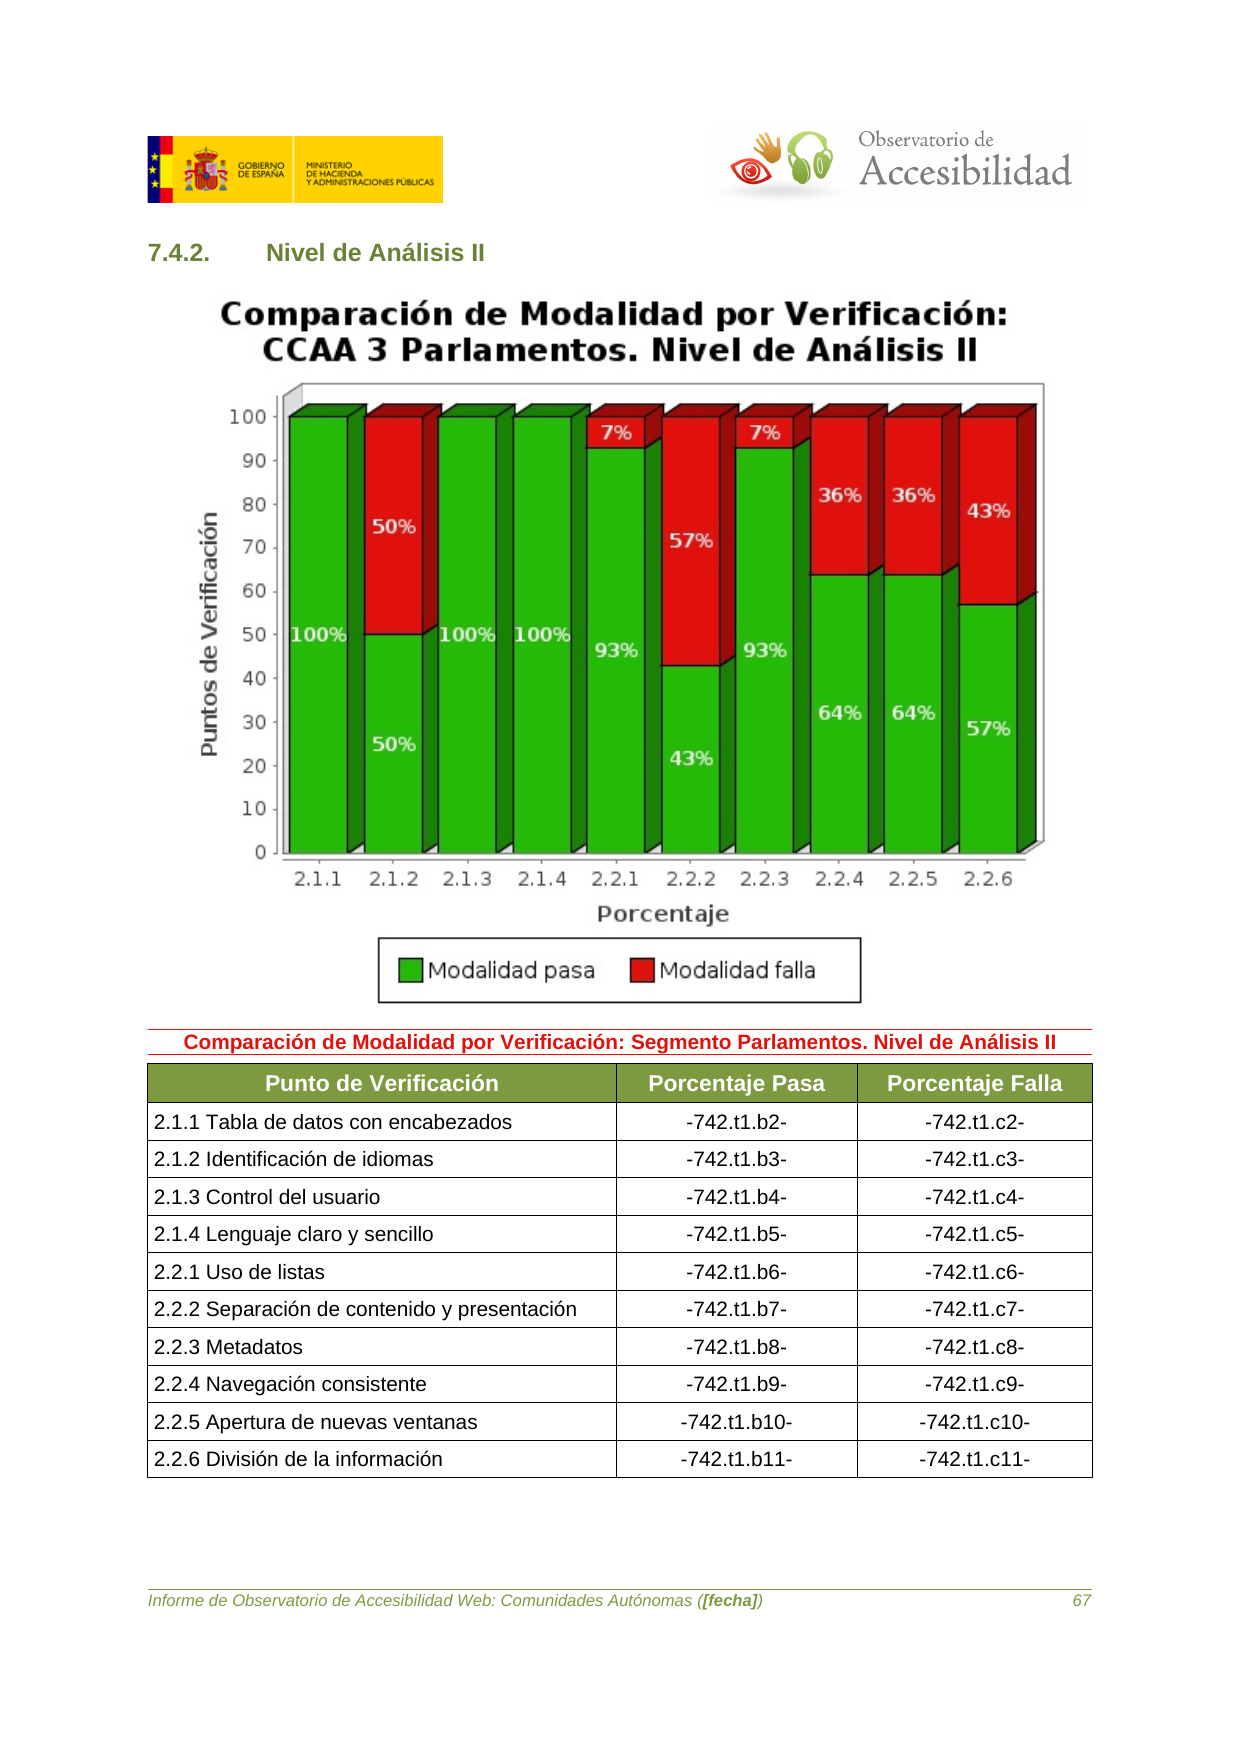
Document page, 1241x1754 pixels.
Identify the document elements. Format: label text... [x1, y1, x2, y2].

text Comparación de Modalidad por Verificación: Segmento Parlamentos. Nivel de Análisis II [148, 1030, 1092, 1054]
table_cell 2.2.1 Uso de listas [148, 1253, 616, 1290]
table_cell 2.1.3 Control del usuario [148, 1178, 616, 1215]
table_cell 2.2.2 Separación de contenido y presentación [148, 1291, 616, 1327]
table_cell 2.1.4 Lenguaje claro y sencillo [148, 1216, 616, 1252]
table_cell 2.1.2 Identificación de idiomas [148, 1141, 616, 1177]
table_cell -742.t1.c9- [858, 1366, 1092, 1402]
table_cell -742.t1.c5- [858, 1216, 1092, 1252]
picture [147, 136, 443, 203]
table_cell 2.2.5 Apertura de nuevas ventanas [148, 1403, 616, 1440]
list Nivel de Análisis II [148, 238, 1092, 267]
table_cell -742.t1.b7- [617, 1291, 857, 1327]
table_cell -742.t1.c2- [858, 1103, 1092, 1140]
table_cell -742.t1.c10- [858, 1403, 1092, 1440]
table_cell -742.t1.c7- [858, 1291, 1092, 1327]
table_cell -742.t1.c8- [858, 1328, 1092, 1365]
table_cell -742.t1.b5- [617, 1216, 857, 1252]
table_cell -742.t1.b2- [617, 1103, 857, 1140]
table_cell -742.t1.b11- [617, 1441, 857, 1477]
table_cell -742.t1.b4- [617, 1178, 857, 1215]
table_cell 2.2.6 División de la información [148, 1441, 616, 1477]
table_cell -742.t1.c6- [858, 1253, 1092, 1290]
table_cell 2.1.1 Tabla de datos con encabezados [148, 1103, 616, 1140]
table_cell -742.t1.b10- [617, 1403, 857, 1440]
table_cell -742.t1.b6- [617, 1253, 857, 1290]
table_cell 2.2.3 Metadatos [148, 1328, 616, 1365]
table_cell -742.t1.c3- [858, 1141, 1092, 1177]
table_cell -742.t1.c11- [858, 1441, 1092, 1477]
picture [710, 122, 1086, 205]
table_cell -742.t1.b3- [617, 1141, 857, 1177]
table_header Porcentaje Falla [858, 1064, 1092, 1102]
table_cell -742.t1.b9- [617, 1366, 857, 1402]
picture [178, 294, 1062, 1005]
table_cell -742.t1.b8- [617, 1328, 857, 1365]
table_cell 2.2.4 Navegación consistente [148, 1366, 616, 1402]
table_cell -742.t1.c4- [858, 1178, 1092, 1215]
table_header Punto de Verificación [148, 1064, 616, 1102]
table_header Porcentaje Pasa [617, 1064, 857, 1102]
